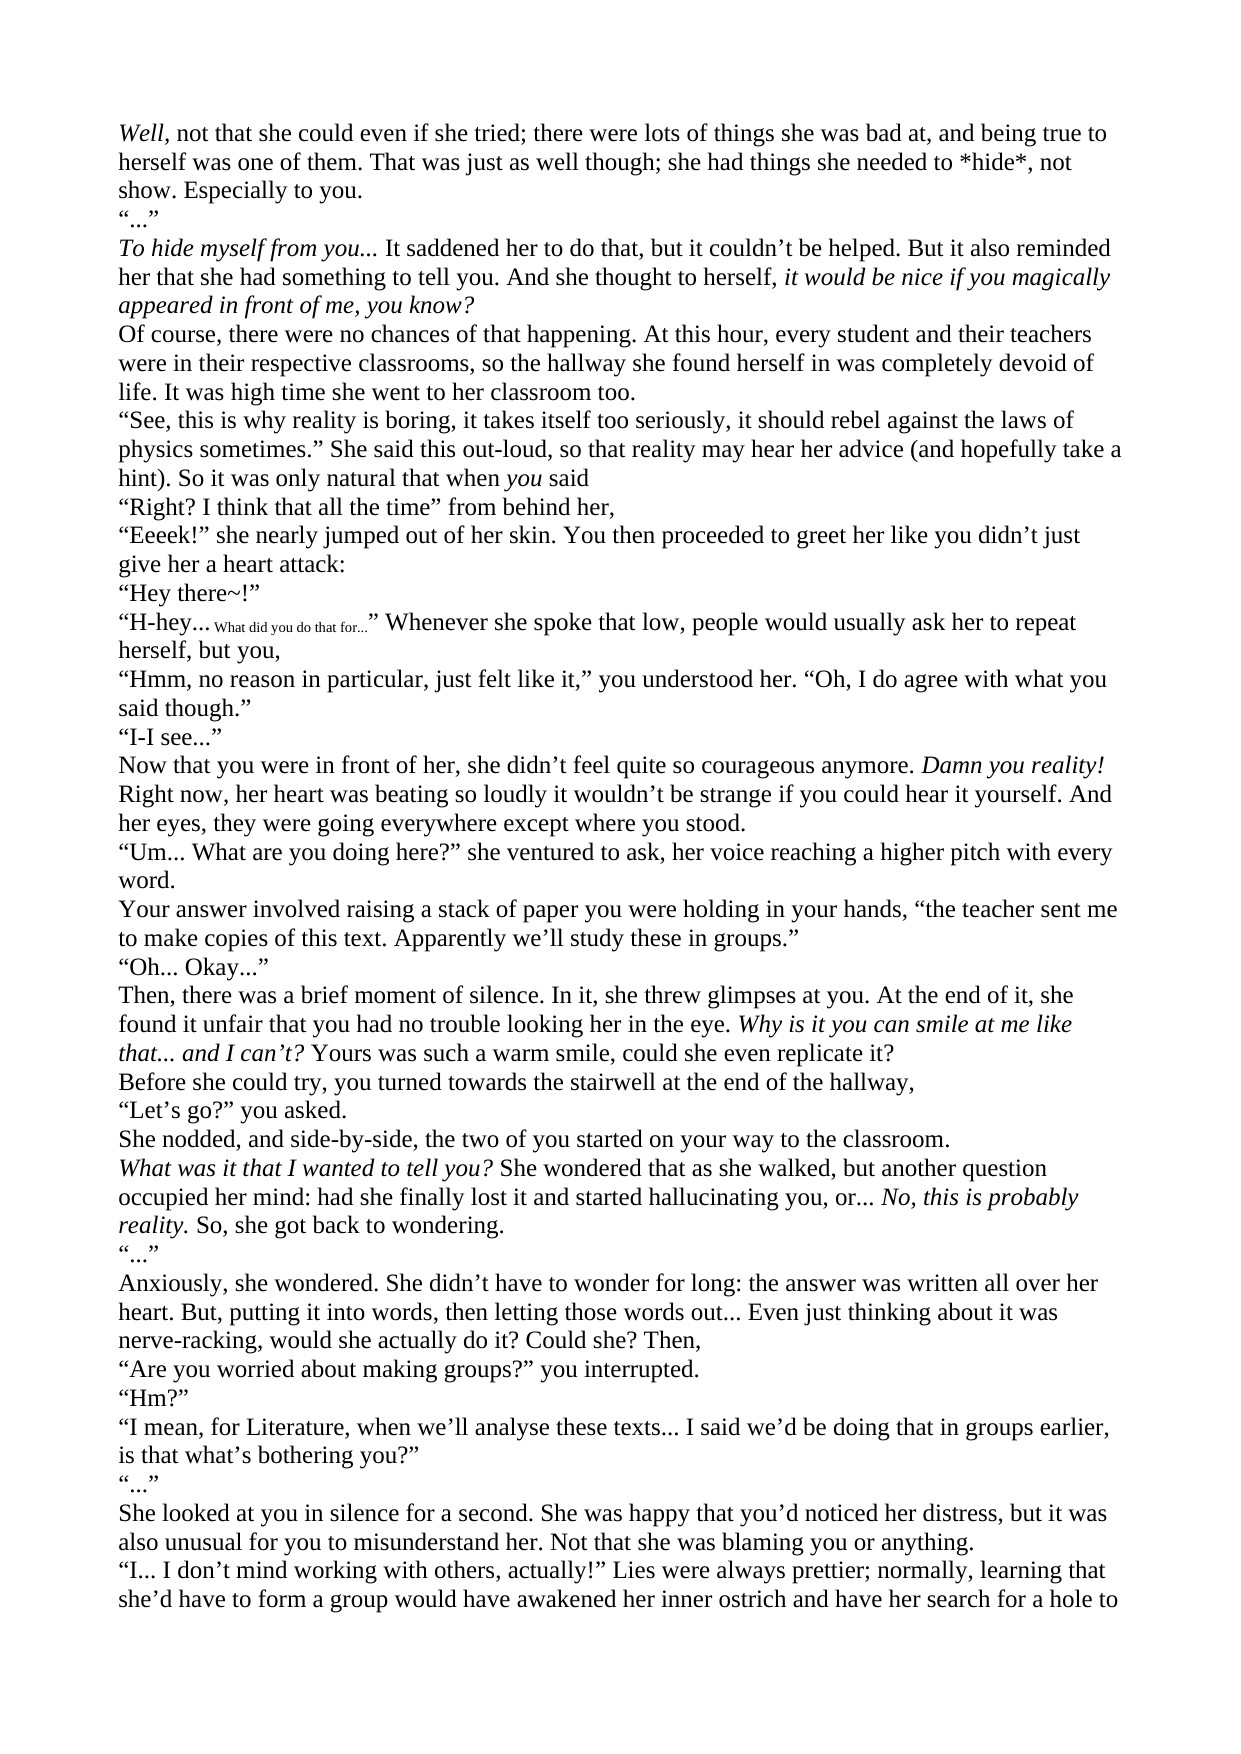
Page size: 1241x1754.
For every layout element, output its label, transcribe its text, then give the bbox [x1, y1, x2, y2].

text Before she could try, you turned towards the stairwell at the end of the hallway, [118, 1067, 1122, 1096]
text “...” [118, 1469, 1122, 1498]
text “I mean, for Literature, when we’ll analyse these texts... I said we’d be doing that in groups earlier, is that what’s bothering you?” [118, 1412, 1122, 1469]
text “I... I don’t mind working with others, actually!” Lies were always prettier; normally, learning that she’d have to form a group would have awakened her inner ostrich and have her search for a hole to [118, 1556, 1122, 1613]
text What was it that I wanted to tell you? She wondered that as she walked, but another question occupied her mind: had she finally lost it and started hallucinating you, or... No, this is probably reality. So, she got back to wondering. [118, 1153, 1122, 1239]
text Then, there was a brief moment of silence. In it, she threw glimpses at you. At the end of it, she found it unfair that you had no trouble looking her in the eye. Why is it you can smile at me like that... and I can’t? Yours was such a warm smile, could she even replicate it? [118, 981, 1122, 1067]
text “Oh... Okay...” [118, 952, 1122, 981]
text “See, this is why reality is boring, it takes itself too seriously, it should rebel against the laws of physics sometimes.” She said this out-loud, so that reality may hear her advice (and hopefully take a hint). So it was only natural that when you said [118, 406, 1122, 492]
text Of course, there were no chances of that happening. At this hour, every student and their teachers were in their respective classrooms, so the hallway she found herself in was completely devoid of life. It was high time she went to her classroom too. [118, 319, 1122, 406]
text “Eeeek!” she nearly jumped out of her skin. You then proceeded to greet her like you didn’t just give her a heart attack: [118, 521, 1122, 578]
text “Are you worried about making groups?” you interrupted. [118, 1354, 1122, 1383]
text “I-I see...” [118, 722, 1122, 751]
text Well, not that she could even if she tried; there were lots of things she was bad at, and being true to herself was one of them. That was just as well though; she had things she needed to *hide*, not show. Especially to you. [118, 118, 1122, 204]
text “...” [118, 1239, 1122, 1268]
text “Right? I think that all the time” from behind her, [118, 492, 1122, 521]
text She nodded, and side-by-side, the two of you started on your way to the classroom. [118, 1124, 1122, 1153]
text “Um... What are you doing here?” she ventured to ask, her voice reaching a higher pitch with every word. [118, 837, 1122, 894]
text “Hmm, no reason in particular, just felt like it,” you understood her. “Oh, I do agree with what you said though.” [118, 664, 1122, 722]
text “H-hey... What did you do that for...” Whenever she spoke that low, people would usually ask her to repeat herself, but you, [118, 607, 1122, 664]
text “Let’s go?” you asked. [118, 1096, 1122, 1124]
text Your answer involved raising a stack of paper you were holding in your hands, “the teacher sent me to make copies of this text. Apparently we’ll study these in groups.” [118, 894, 1122, 952]
text “Hm?” [118, 1383, 1122, 1412]
text “...” [118, 204, 1122, 233]
text She looked at you in silence for a second. She was happy that you’d noticed her distress, but it was also unusual for you to misunderstand her. Not that she was blaming you or anything. [118, 1498, 1122, 1556]
text To hide myself from you... It saddened her to do that, but it couldn’t be helped. But it also reminded her that she had something to tell you. And she thought to herself, it would be nice if you magically appeared in front of me, you know? [118, 233, 1122, 319]
text Anxiously, she wondered. She didn’t have to wonder for long: the answer was written all over her heart. But, putting it into words, then letting those words out... Even just thinking about it was nerve-racking, would she actually do it? Could she? Then, [118, 1268, 1122, 1354]
text Now that you were in front of her, she didn’t feel quite so courageous anymore. Damn you reality! Right now, her heart was beating so loudly it wouldn’t be strange if you could hear it yourself. And her eyes, they were going everywhere except where you stood. [118, 751, 1122, 837]
text “Hey there~!” [118, 578, 1122, 607]
